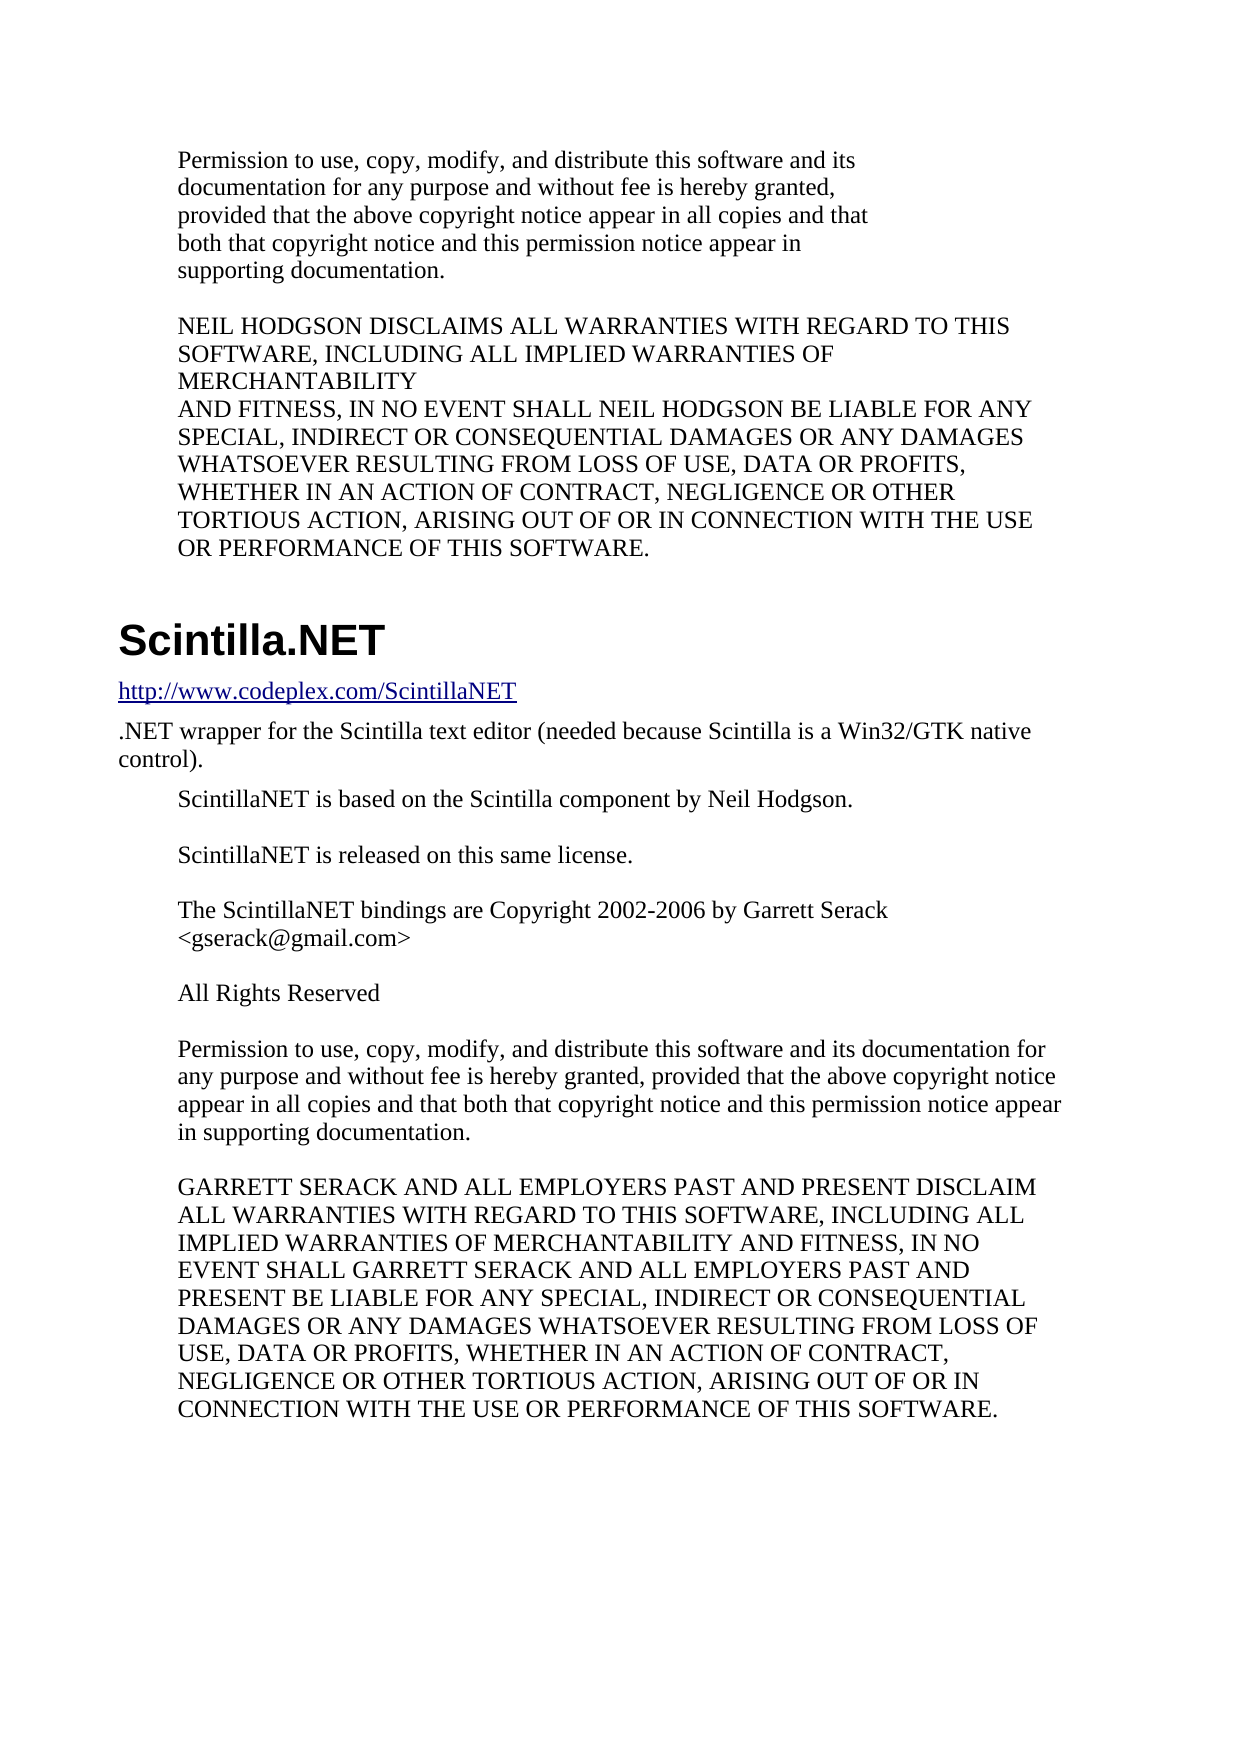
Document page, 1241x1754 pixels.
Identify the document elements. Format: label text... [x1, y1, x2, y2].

subtitle Scintilla.NET [118, 616, 1122, 665]
text .NET wrapper for the Scintilla text editor (needed because Scintilla is a Win32/GTK native control). [118, 717, 1122, 773]
text http://www.codeplex.com/ScintillaNET [118, 677, 1122, 705]
text ScintillaNET is based on the Scintilla component by Neil Hodgson. ScintillaNET is released on this same license. The ScintillaNET bindings are Copyright 2002-2006 by Garrett Serack <gserack@gmail.com> All Rights Reserved Permission to use, copy, modify, and distribute this software and its documentation for any purpose and without fee is hereby granted, provided that the above copyright notice appear in all copies and that both that copyright notice and this permission notice appear in supporting documentation. GARRETT SERACK AND ALL EMPLOYERS PAST AND PRESENT DISCLAIM ALL WARRANTIES WITH REGARD TO THIS SOFTWARE, INCLUDING ALL IMPLIED WARRANTIES OF MERCHANTABILITY AND FITNESS, IN NO EVENT SHALL GARRETT SERACK AND ALL EMPLOYERS PAST AND PRESENT BE LIABLE FOR ANY SPECIAL, INDIRECT OR CONSEQUENTIAL DAMAGES OR ANY DAMAGES WHATSOEVER RESULTING FROM LOSS OF USE, DATA OR PROFITS, WHETHER IN AN ACTION OF CONTRACT, NEGLIGENCE OR OTHER TORTIOUS ACTION, ARISING OUT OF OR IN CONNECTION WITH THE USE OR PERFORMANCE OF THIS SOFTWARE. [177, 785, 1063, 1423]
text Permission to use, copy, modify, and distribute this software and its documentation for any purpose and without fee is hereby granted, provided that the above copyright notice appear in all copies and that both that copyright notice and this permission notice appear in supporting documentation. NEIL HODGSON DISCLAIMS ALL WARRANTIES WITH REGARD TO THIS SOFTWARE, INCLUDING ALL IMPLIED WARRANTIES OF MERCHANTABILITY AND FITNESS, IN NO EVENT SHALL NEIL HODGSON BE LIABLE FOR ANY SPECIAL, INDIRECT OR CONSEQUENTIAL DAMAGES OR ANY DAMAGES WHATSOEVER RESULTING FROM LOSS OF USE, DATA OR PROFITS, WHETHER IN AN ACTION OF CONTRACT, NEGLIGENCE OR OTHER TORTIOUS ACTION, ARISING OUT OF OR IN CONNECTION WITH THE USE OR PERFORMANCE OF THIS SOFTWARE. [177, 118, 1063, 561]
